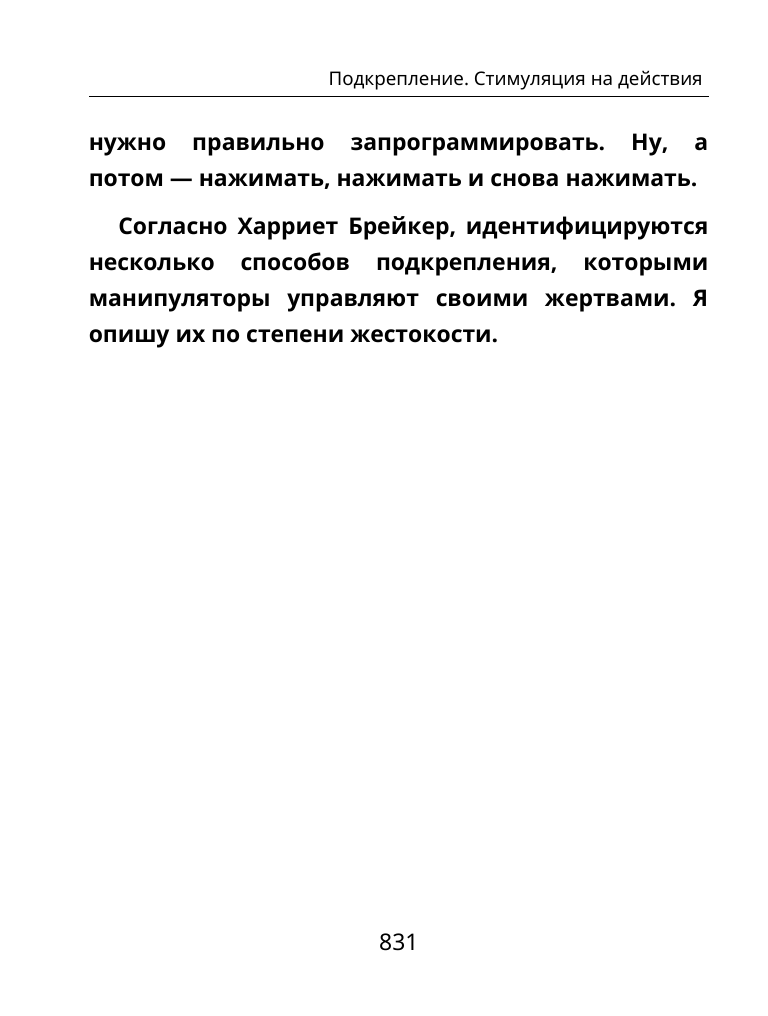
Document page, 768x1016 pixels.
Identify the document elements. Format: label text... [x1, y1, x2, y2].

text нужно правильно запрограммировать. Ну, а потом — нажимать, нажимать и снова нажимать. [88, 126, 709, 193]
text Согласно Харриет Брейкер, идентифицируются несколько способов подкрепления, которыми манипуляторы управляют своими жертвами. Я опишу их по степени жестокости. [88, 210, 709, 349]
